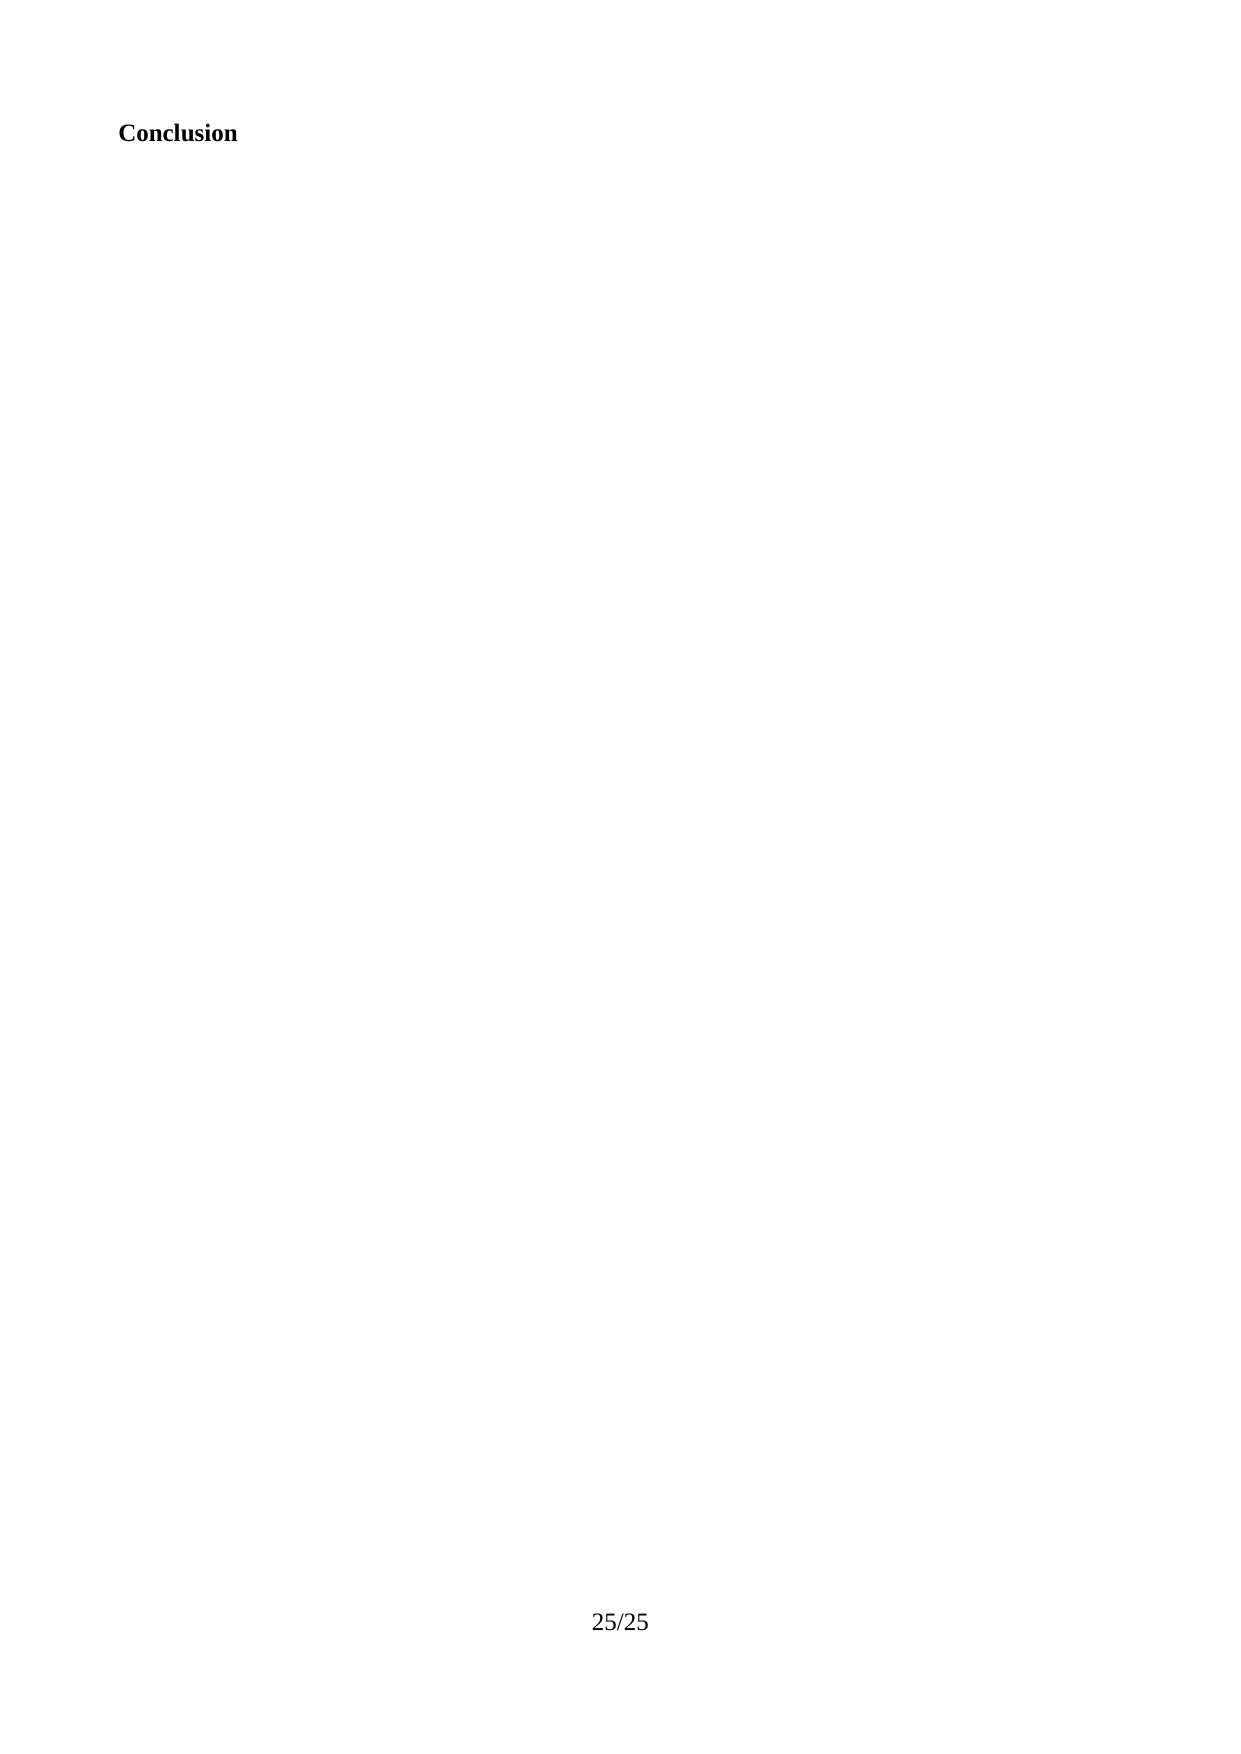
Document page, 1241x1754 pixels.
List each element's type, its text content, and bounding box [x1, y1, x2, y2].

text Conclusion [118, 118, 1122, 147]
